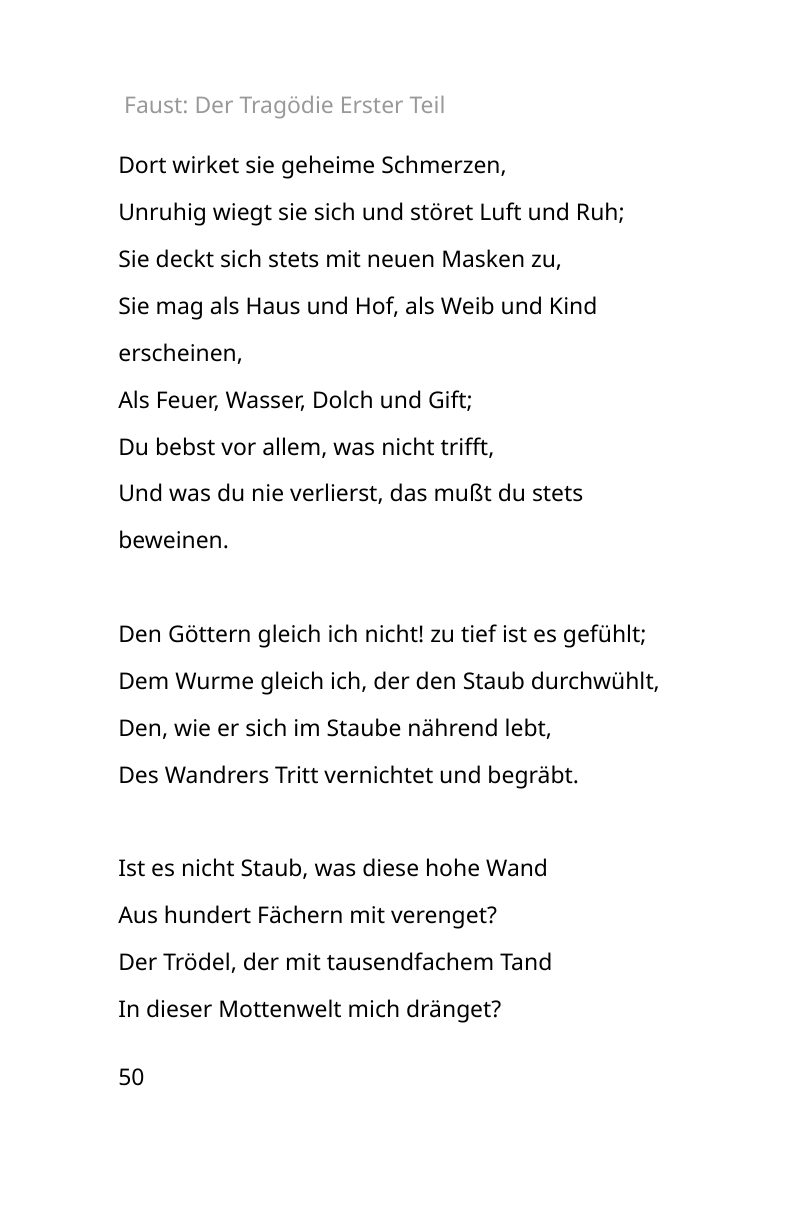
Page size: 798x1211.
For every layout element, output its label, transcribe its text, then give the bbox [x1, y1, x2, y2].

text Den Göttern gleich ich nicht! zu tief ist es gefühlt; Dem Wurme gleich ich, der den Staub durchwühlt, Den, wie er sich im Staube nährend lebt, Des Wandrers Tritt vernichtet und begräbt. [118, 589, 679, 790]
text Ist es nicht Staub, was diese hohe Wand Aus hundert Fächern mit verenget? Der Trödel, der mit tausendfachem Tand In dieser Mottenwelt mich dränget? [118, 823, 679, 1024]
text Dort wirket sie geheime Schmerzen, Unruhig wiegt sie sich und störet Luft und Ruh; Sie deckt sich stets mit neuen Masken zu, Sie mag als Haus und Hof, als Weib und Kind erscheinen, Als Feuer, Wasser, Dolch und Gift; Du bebst vor allem, was nicht trifft, Und was du nie verlierst, das mußt du stets beweinen. [118, 149, 679, 556]
